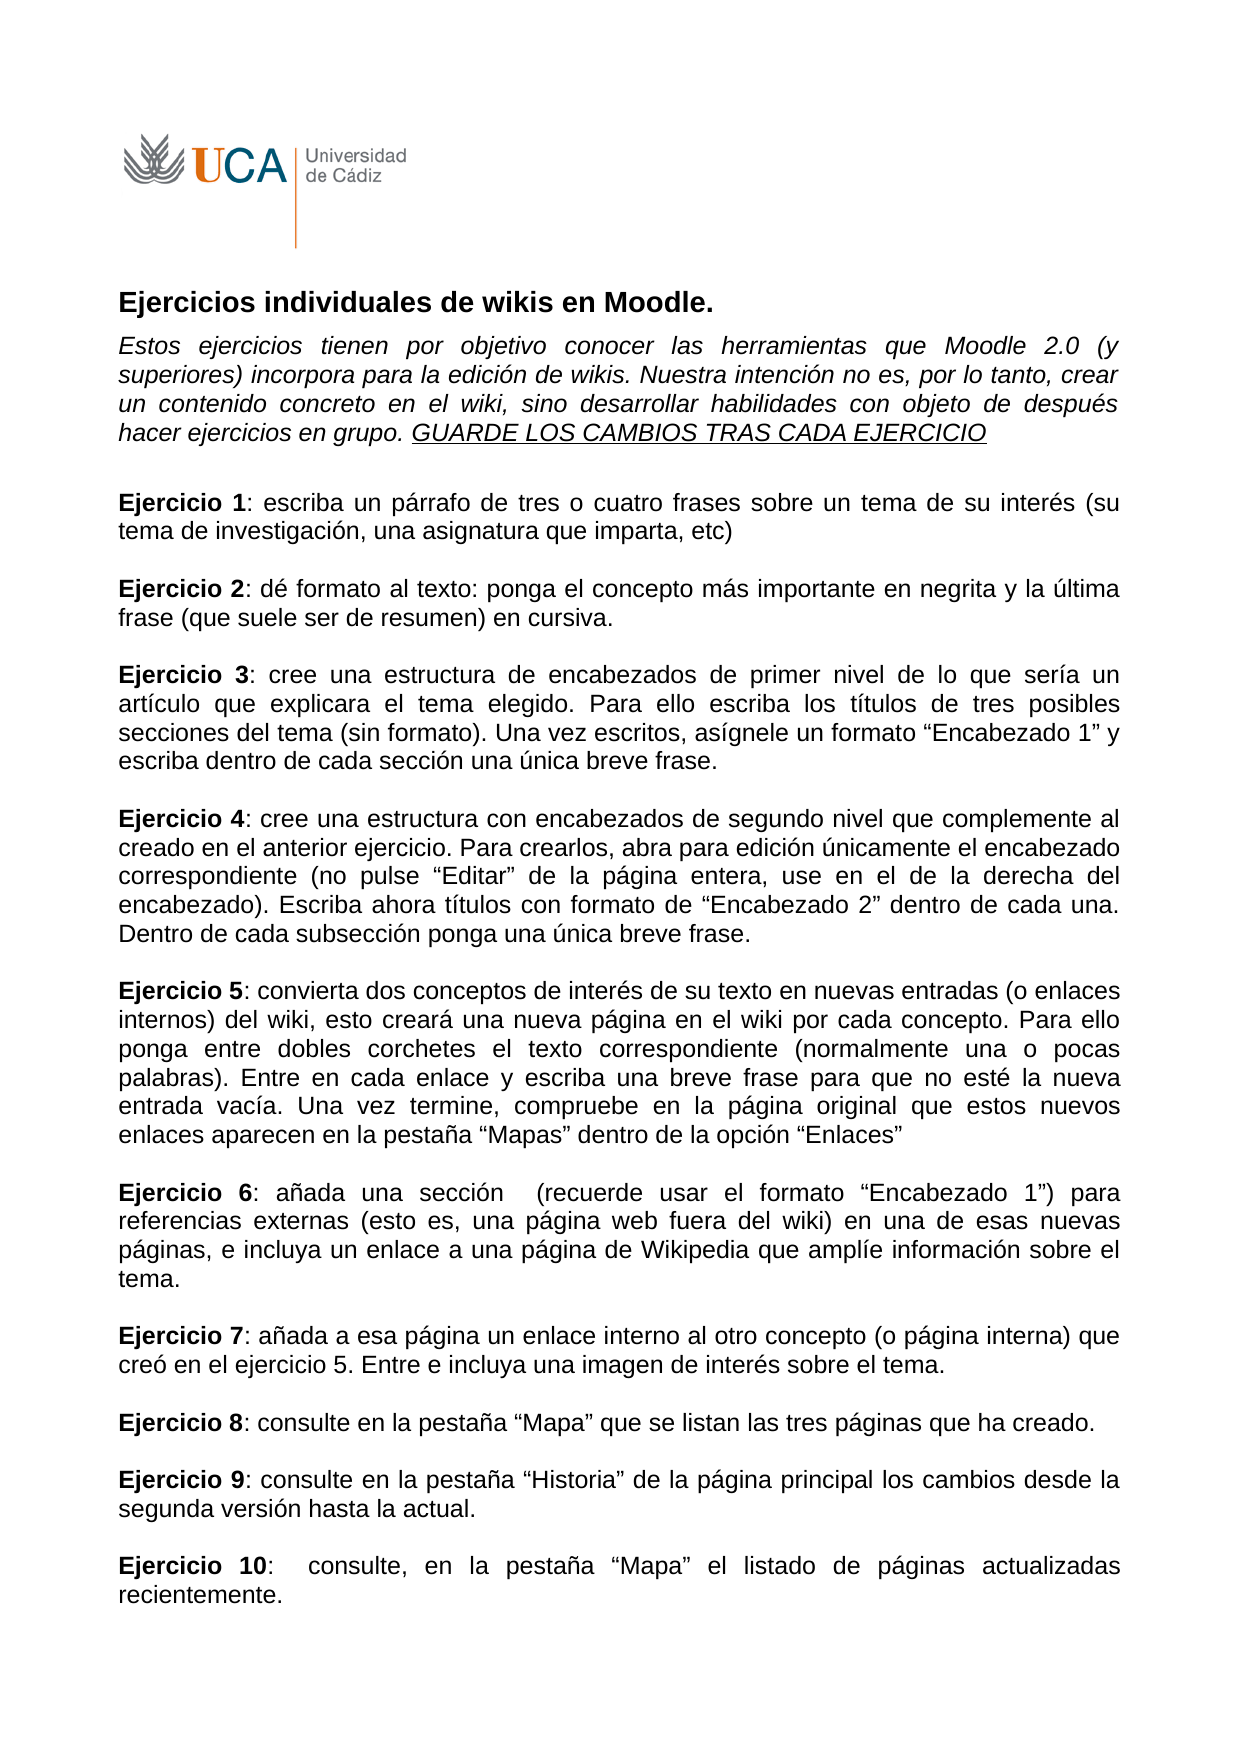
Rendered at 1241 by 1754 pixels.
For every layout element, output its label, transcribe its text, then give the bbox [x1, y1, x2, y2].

text Ejercicio 10: consulte, en la pestaña “Mapa” el listado de páginas actualizadas recientemente. [118, 1551, 1122, 1609]
text Ejercicio 5: convierta dos conceptos de interés de su texto en nuevas entradas (o enlaces internos) del wiki, esto creará una nueva página en el wiki por cada concepto. Para ello ponga entre dobles corchetes el texto correspondiente (normalmente una o pocas palabras). Entre en cada enlace y escriba una breve frase para que no esté la nueva entrada vacía. Una vez termine, compruebe en la página original que estos nuevos enlaces aparecen en la pestaña “Mapas” dentro de la opción “Enlaces” [118, 976, 1122, 1149]
text Ejercicio 7: añada a esa página un enlace interno al otro concepto (o página interna) que creó en el ejercicio 5. Entre e incluya una imagen de interés sobre el tema. [118, 1321, 1122, 1379]
picture [121, 128, 411, 255]
text Ejercicio 8: consulte en la pestaña “Mapa” que se listan las tres páginas que ha creado. [118, 1407, 1122, 1436]
text Ejercicio 2: dé formato al texto: ponga el concepto más importante en negrita y la última frase (que suele ser de resumen) en cursiva. [118, 574, 1122, 631]
text Ejercicio 1: escriba un párrafo de tres o cuatro frases sobre un tema de su interés (su tema de investigación, una asignatura que imparta, etc) [118, 487, 1122, 545]
text Estos ejercicios tienen por objetivo conocer las herramientas que Moodle 2.0 (y superiores) incorpora para la edición de wikis. Nuestra intención no es, por lo tanto, crear un contenido concreto en el wiki, sino desarrollar habilidades con objeto de después hacer ejercicios en grupo. GUARDE LOS CAMBIOS TRAS CADA EJERCICIO [118, 331, 1122, 446]
text Ejercicio 9: consulte en la pestaña “Historia” de la página principal los cambios desde la segunda versión hasta la actual. [118, 1465, 1122, 1522]
subtitle Ejercicios individuales de wikis en Moodle. [118, 285, 1122, 319]
text Ejercicio 3: cree una estructura de encabezados de primer nivel de lo que sería un artículo que explicara el tema elegido. Para ello escriba los títulos de tres posibles secciones del tema (sin formato). Una vez escritos, asígnele un formato “Encabezado 1” y escriba dentro de cada sección una única breve frase. [118, 660, 1122, 775]
text Ejercicio 6: añada una sección (recuerde usar el formato “Encabezado 1”) para referencias externas (esto es, una página web fuera del wiki) en una de esas nuevas páginas, e incluya un enlace a una página de Wikipedia que amplíe información sobre el tema. [118, 1177, 1122, 1292]
text Ejercicio 4: cree una estructura con encabezados de segundo nivel que complemente al creado en el anterior ejercicio. Para crearlos, abra para edición únicamente el encabezado correspondiente (no pulse “Editar” de la página entera, use en el de la derecha del encabezado). Escriba ahora títulos con formato de “Encabezado 2” dentro de cada una. Dentro de cada subsección ponga una única breve frase. [118, 804, 1122, 947]
